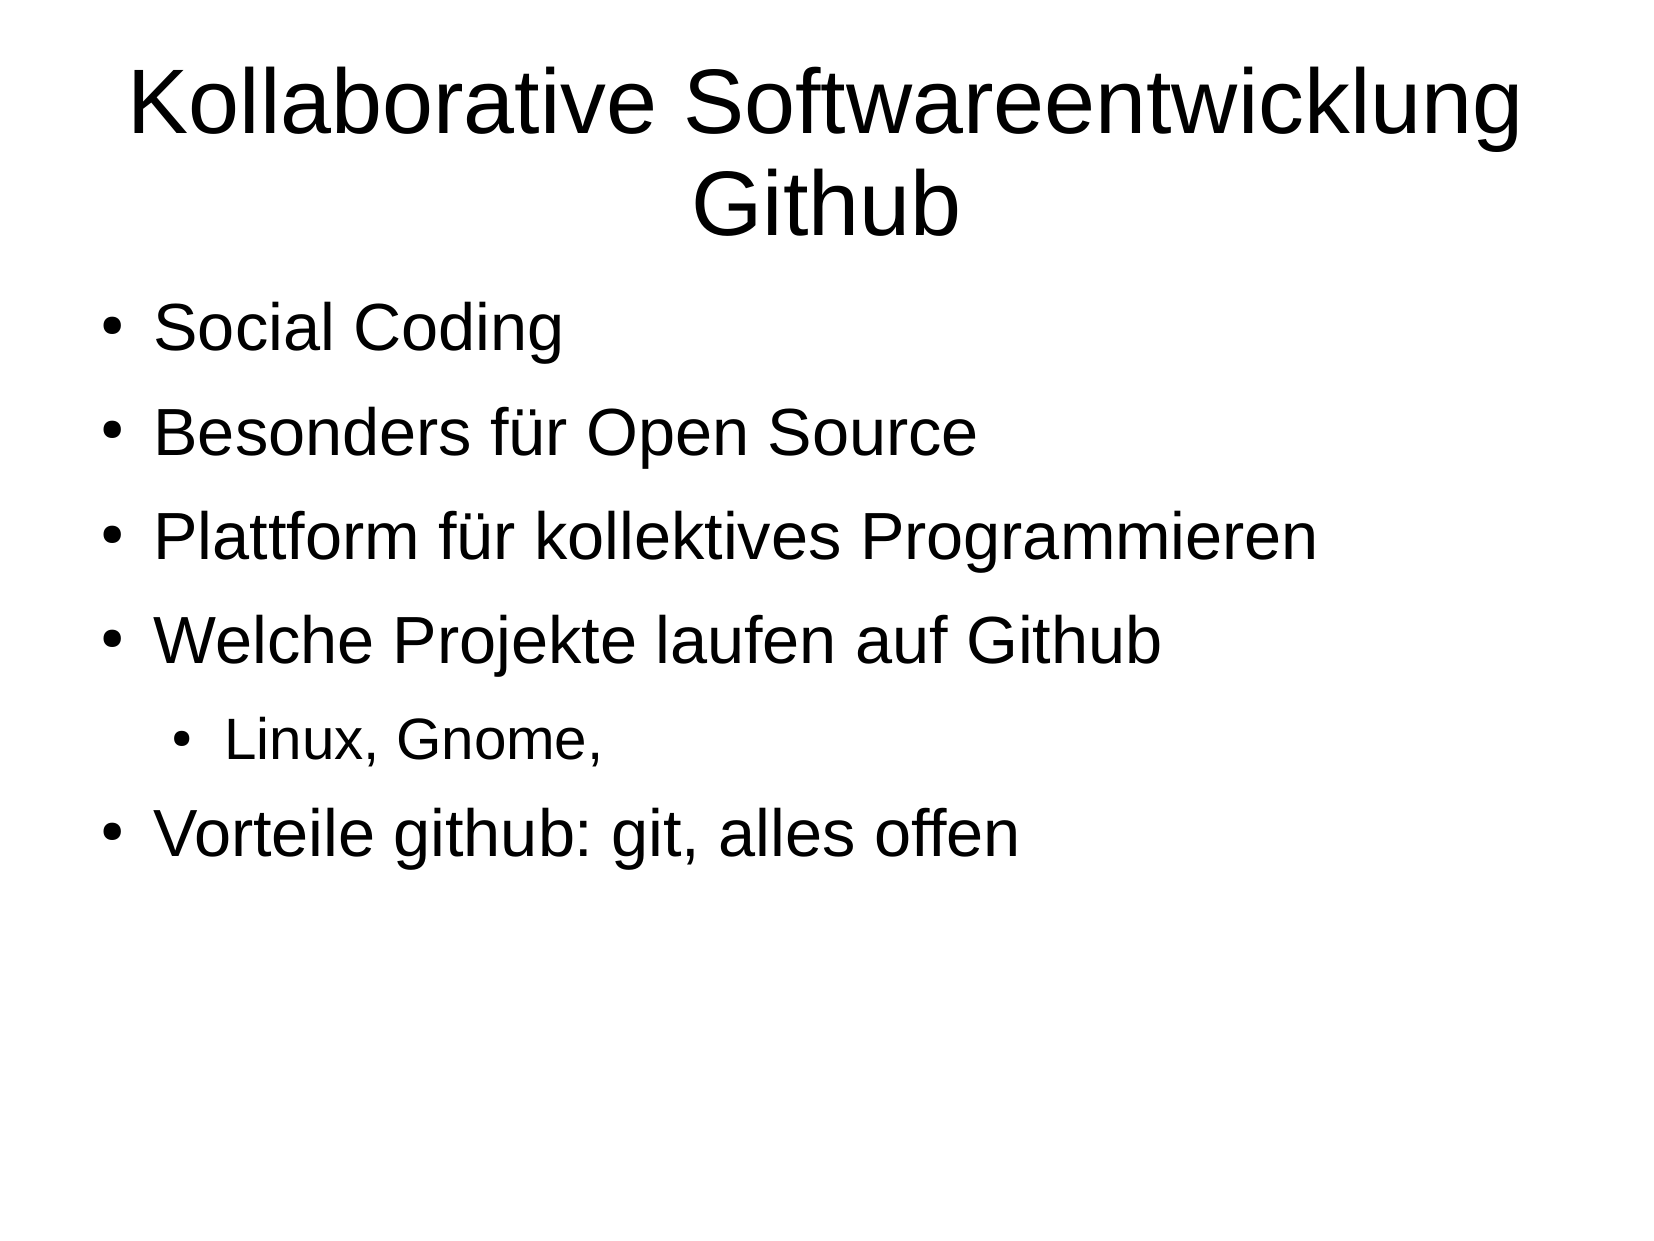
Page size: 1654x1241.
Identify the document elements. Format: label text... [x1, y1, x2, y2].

title Kollaborative Softwareentwicklung Github [82, 49, 1571, 257]
list Social Coding Besonders für Open Source Plattform für kollektives Programmieren Welche Projekte laufen auf Github Linux, Gnome, Vorteile github: git, alles offen [82, 290, 1571, 1109]
